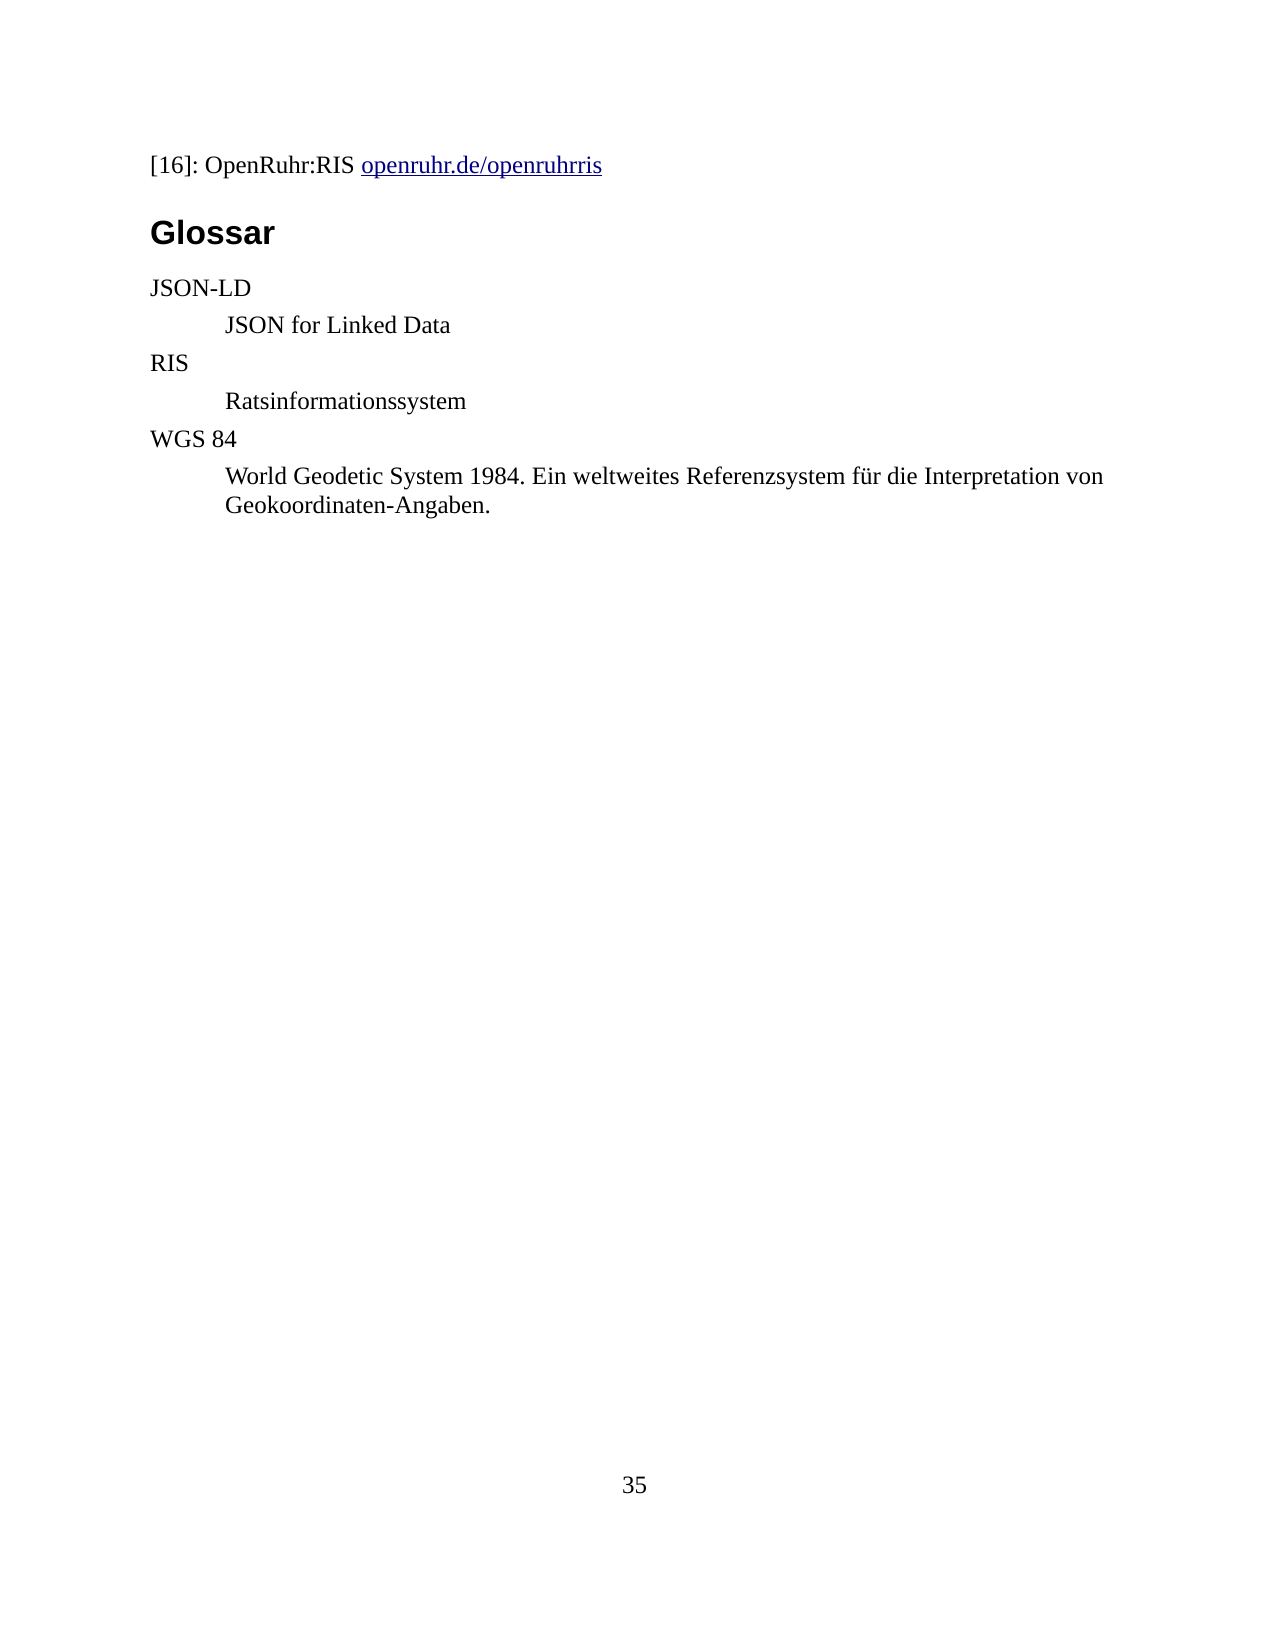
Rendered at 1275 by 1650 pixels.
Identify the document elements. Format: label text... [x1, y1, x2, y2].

text JSON for Linked Data [225, 311, 1125, 339]
text World Geodetic System 1984. Ein weltweites Referenzsystem für die Interpretation von Geokoordinaten-Angaben. [225, 461, 1125, 519]
text RIS [150, 348, 1125, 377]
text JSON-LD [150, 273, 1125, 302]
subtitle Glossar [150, 213, 1125, 251]
text Ratsinformationssystem [225, 386, 1125, 415]
text WGS 84 [150, 424, 1125, 452]
text [16]: OpenRuhr:RIS openruhr.de/openruhrris [150, 150, 1125, 179]
